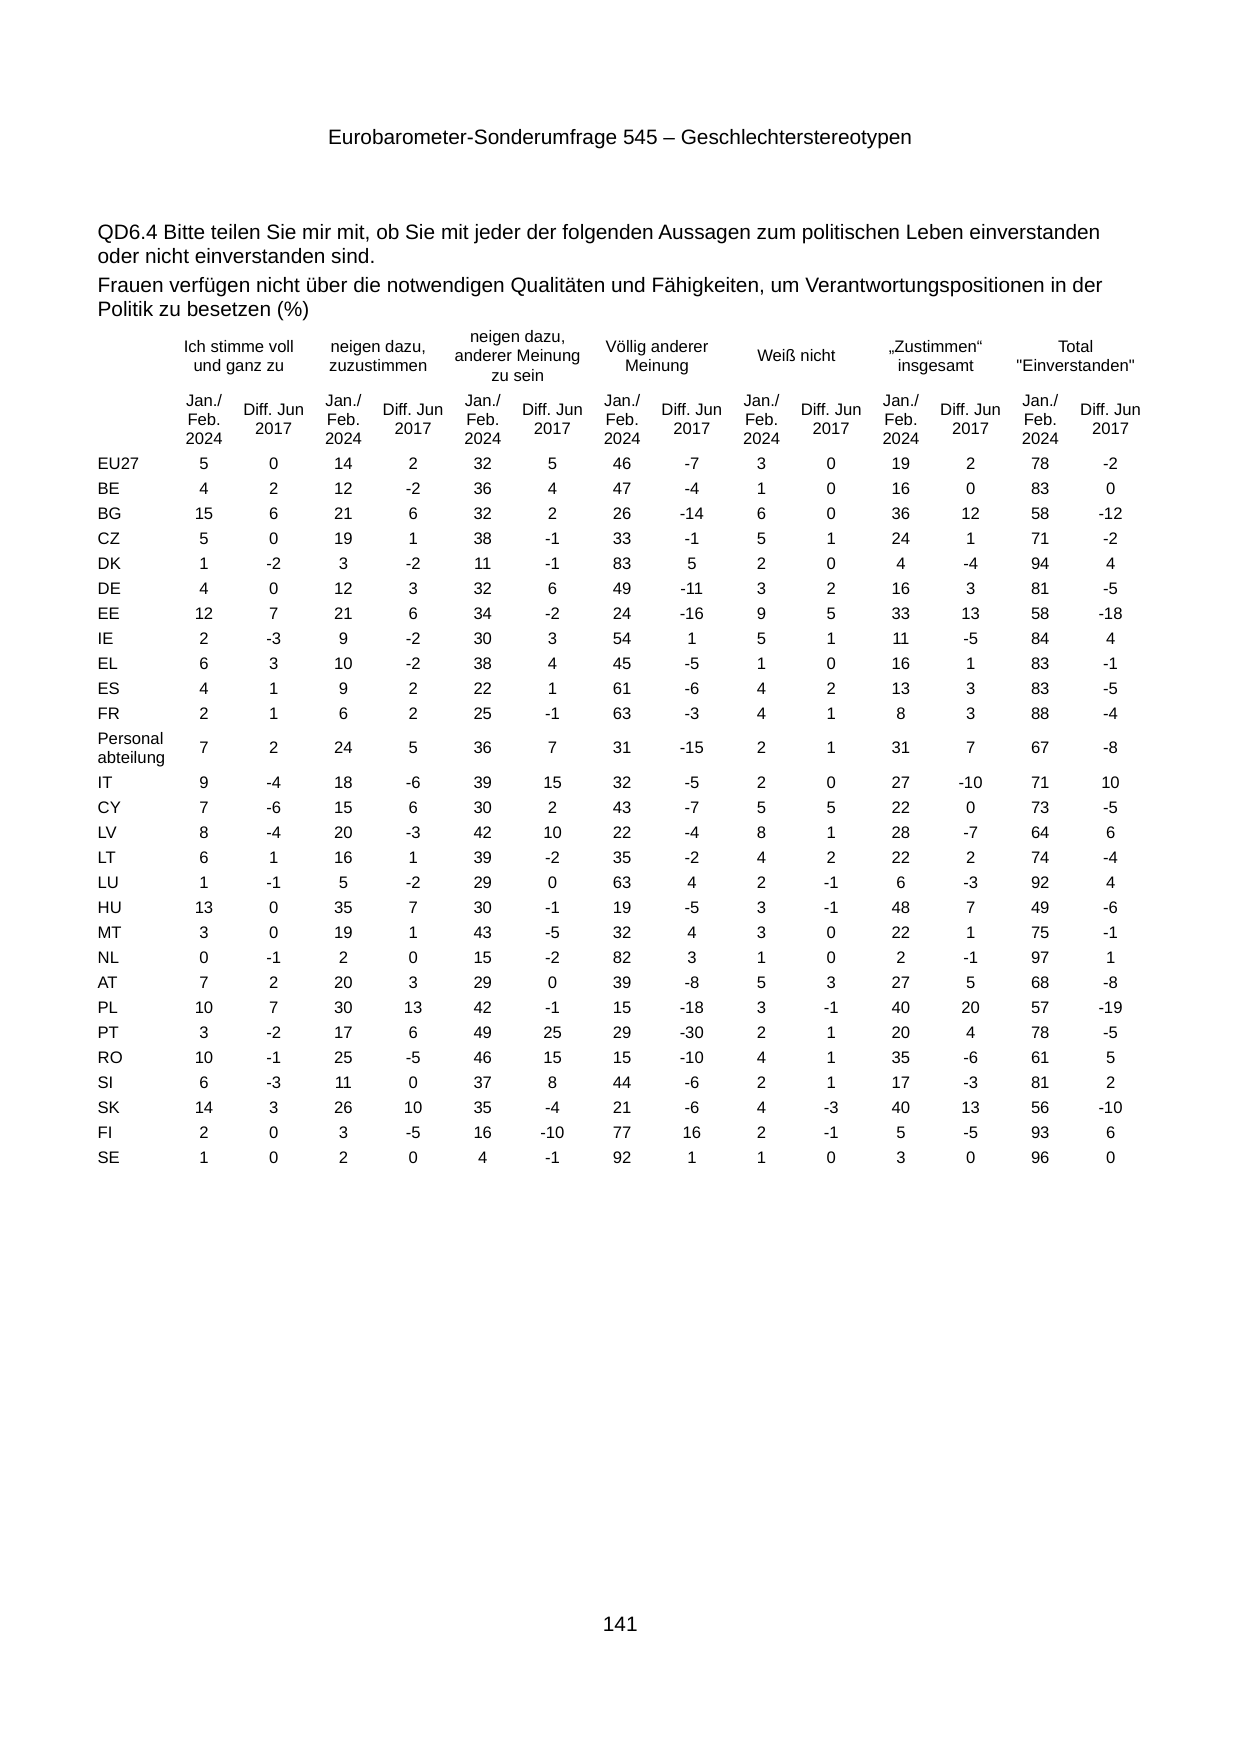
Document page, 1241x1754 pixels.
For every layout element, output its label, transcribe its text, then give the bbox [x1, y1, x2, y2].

table_cell 32 [587, 920, 657, 945]
table_cell 9 [308, 676, 378, 701]
table_cell 22 [866, 920, 936, 945]
table_cell 3 [936, 576, 1005, 601]
table_cell 1 [657, 626, 726, 651]
table_cell 0 [1075, 476, 1146, 501]
table_cell 2 [518, 501, 587, 526]
table_cell -3 [239, 1070, 308, 1095]
table_cell 1 [726, 1145, 796, 1170]
table_cell 4 [726, 845, 796, 870]
table_cell IT [95, 770, 169, 795]
table_cell 8 [726, 820, 796, 845]
table_cell -1 [1075, 651, 1146, 676]
table_cell 9 [169, 770, 239, 795]
table_cell 9 [726, 601, 796, 626]
table_cell 10 [518, 820, 587, 845]
table_cell -1 [518, 701, 587, 726]
table_cell 12 [308, 476, 378, 501]
table_cell 13 [378, 995, 448, 1020]
table_cell -4 [1075, 701, 1146, 726]
table_cell 4 [726, 1045, 796, 1070]
table_cell 5 [169, 451, 239, 476]
table_cell 24 [308, 726, 378, 770]
table_cell SK [95, 1095, 169, 1120]
table_cell Jan./Feb. 2024 [308, 388, 378, 451]
table_cell 1 [518, 676, 587, 701]
table_cell 16 [448, 1120, 517, 1145]
table_cell 42 [448, 995, 517, 1020]
table_cell 6 [378, 1020, 448, 1045]
table_cell 29 [587, 1020, 657, 1045]
table_cell 56 [1005, 1095, 1075, 1120]
table_cell 20 [936, 995, 1005, 1020]
table_cell 2 [378, 701, 448, 726]
table_cell 47 [587, 476, 657, 501]
table_cell 5 [169, 526, 239, 551]
table_cell 32 [448, 451, 517, 476]
table_cell Jan./Feb. 2024 [169, 388, 239, 451]
table_cell 15 [587, 995, 657, 1020]
table_cell 13 [936, 1095, 1005, 1120]
table_cell 1 [726, 945, 796, 970]
table_cell -4 [1075, 845, 1146, 870]
table_cell 21 [308, 601, 378, 626]
table_cell SI [95, 1070, 169, 1095]
table_cell 0 [796, 770, 866, 795]
table_cell 6 [378, 601, 448, 626]
table_cell 58 [1005, 601, 1075, 626]
table_cell -4 [518, 1095, 587, 1120]
table_cell -2 [239, 551, 308, 576]
table_cell 9 [308, 626, 378, 651]
table_cell 20 [308, 820, 378, 845]
table_cell 18 [308, 770, 378, 795]
table_cell 45 [587, 651, 657, 676]
table_cell 36 [448, 726, 517, 770]
table_cell 12 [169, 601, 239, 626]
table_cell Diff. Jun 2017 [936, 388, 1005, 451]
table_cell 77 [587, 1120, 657, 1145]
table_cell 7 [169, 726, 239, 770]
table_cell 0 [1075, 1145, 1146, 1170]
table_cell 4 [518, 651, 587, 676]
table_cell 1 [1075, 945, 1146, 970]
table_cell 39 [587, 970, 657, 995]
table_cell 4 [657, 920, 726, 945]
table_cell 43 [587, 795, 657, 820]
table_cell 82 [587, 945, 657, 970]
table_cell 6 [308, 701, 378, 726]
table_cell 3 [169, 1020, 239, 1045]
table_cell 6 [518, 576, 587, 601]
table_cell 6 [866, 870, 936, 895]
table_cell 32 [587, 770, 657, 795]
table_cell 1 [726, 476, 796, 501]
table_cell 4 [169, 476, 239, 501]
table_cell MT [95, 920, 169, 945]
table_cell 27 [866, 770, 936, 795]
table_cell 35 [866, 1045, 936, 1070]
table_cell 1 [239, 701, 308, 726]
table_cell 4 [936, 1020, 1005, 1045]
table_cell 13 [169, 895, 239, 920]
table_cell 2 [239, 476, 308, 501]
table_cell 8 [866, 701, 936, 726]
table_cell Diff. Jun 2017 [796, 388, 866, 451]
table_cell 7 [169, 795, 239, 820]
table_cell 4 [657, 870, 726, 895]
table_cell -5 [378, 1120, 448, 1145]
table_cell -10 [518, 1120, 587, 1145]
table_cell 5 [378, 726, 448, 770]
table_cell -3 [657, 701, 726, 726]
table_cell 1 [378, 845, 448, 870]
table_cell Diff. Jun 2017 [518, 388, 587, 451]
table_cell -3 [936, 870, 1005, 895]
table_cell 0 [239, 576, 308, 601]
table_cell 3 [239, 1095, 308, 1120]
table_cell -5 [518, 920, 587, 945]
table_cell -5 [1075, 1020, 1146, 1045]
table_cell 78 [1005, 451, 1075, 476]
table_cell 93 [1005, 1120, 1075, 1145]
table_cell 6 [1075, 820, 1146, 845]
table_cell 16 [657, 1120, 726, 1145]
table_cell Jan./Feb. 2024 [1005, 388, 1075, 451]
table_cell 3 [796, 970, 866, 995]
table_cell 13 [936, 601, 1005, 626]
table_cell -3 [378, 820, 448, 845]
table_cell -18 [1075, 601, 1146, 626]
table_cell 75 [1005, 920, 1075, 945]
table_cell 49 [448, 1020, 517, 1045]
table_cell 1 [378, 526, 448, 551]
table_cell 7 [169, 970, 239, 995]
table_cell -4 [239, 770, 308, 795]
table_cell 0 [936, 1145, 1005, 1170]
table_cell 25 [448, 701, 517, 726]
table_cell 0 [936, 476, 1005, 501]
table_cell -8 [657, 970, 726, 995]
table_cell 27 [866, 970, 936, 995]
table_cell 7 [518, 726, 587, 770]
table_cell 35 [587, 845, 657, 870]
table_cell 15 [448, 945, 517, 970]
table_cell -30 [657, 1020, 726, 1045]
table_cell „Zustimmen“ insgesamt [866, 324, 1005, 387]
table_cell 31 [587, 726, 657, 770]
table_cell 1 [796, 526, 866, 551]
table_cell 3 [239, 651, 308, 676]
table_cell -1 [936, 945, 1005, 970]
table_cell 83 [1005, 651, 1075, 676]
table_cell 10 [378, 1095, 448, 1120]
table_cell 6 [378, 795, 448, 820]
table_cell 2 [796, 845, 866, 870]
table_cell 0 [796, 501, 866, 526]
table_cell 1 [169, 551, 239, 576]
table_cell -5 [657, 895, 726, 920]
table_cell -6 [1075, 895, 1146, 920]
table_cell 7 [378, 895, 448, 920]
table_cell -2 [518, 845, 587, 870]
table_cell 10 [1075, 770, 1146, 795]
table_cell 38 [448, 651, 517, 676]
table_cell 5 [726, 795, 796, 820]
table_cell 34 [448, 601, 517, 626]
table_cell 81 [1005, 576, 1075, 601]
table_cell 6 [239, 501, 308, 526]
table_cell -10 [657, 1045, 726, 1070]
table_cell 0 [239, 451, 308, 476]
table_cell 5 [726, 526, 796, 551]
table_cell 29 [448, 870, 517, 895]
table_cell 14 [169, 1095, 239, 1120]
table_cell 3 [169, 920, 239, 945]
table_cell 43 [448, 920, 517, 945]
table_cell 3 [308, 551, 378, 576]
table_cell 8 [169, 820, 239, 845]
table_cell 2 [726, 1120, 796, 1145]
table_cell -1 [239, 945, 308, 970]
table_cell 49 [1005, 895, 1075, 920]
table_cell -12 [1075, 501, 1146, 526]
table_cell 6 [1075, 1120, 1146, 1145]
table_cell 4 [1075, 551, 1146, 576]
table_cell -1 [239, 870, 308, 895]
table_cell EE [95, 601, 169, 626]
table_cell 4 [1075, 626, 1146, 651]
table_cell -2 [378, 476, 448, 501]
table_cell 0 [239, 1145, 308, 1170]
table_cell 0 [239, 895, 308, 920]
table_cell PT [95, 1020, 169, 1045]
table_cell 4 [1075, 870, 1146, 895]
table_cell 30 [448, 795, 517, 820]
table_cell 11 [448, 551, 517, 576]
table_cell 1 [796, 701, 866, 726]
table_cell 4 [518, 476, 587, 501]
table_cell 83 [587, 551, 657, 576]
table_cell -1 [518, 526, 587, 551]
table_cell 2 [239, 726, 308, 770]
table_cell -6 [657, 676, 726, 701]
table_cell PL [95, 995, 169, 1020]
table_cell Jan./Feb. 2024 [726, 388, 796, 451]
table_cell 21 [308, 501, 378, 526]
table_cell 2 [726, 1020, 796, 1045]
table_cell 3 [518, 626, 587, 651]
table_cell 25 [308, 1045, 378, 1070]
table_cell 2 [936, 845, 1005, 870]
table_cell 63 [587, 701, 657, 726]
table_cell 83 [1005, 476, 1075, 501]
table_cell -4 [657, 820, 726, 845]
table_cell 31 [866, 726, 936, 770]
table_cell 4 [448, 1145, 517, 1170]
table_cell 46 [587, 451, 657, 476]
table_cell 74 [1005, 845, 1075, 870]
table_cell 32 [448, 576, 517, 601]
table_cell CZ [95, 526, 169, 551]
table_cell 78 [1005, 1020, 1075, 1045]
table_cell 6 [169, 845, 239, 870]
table_cell 3 [936, 676, 1005, 701]
table_cell 22 [866, 845, 936, 870]
table_cell EL [95, 651, 169, 676]
table_cell 2 [726, 870, 796, 895]
table_cell 2 [308, 945, 378, 970]
table_cell -6 [657, 1095, 726, 1120]
table_cell -5 [1075, 576, 1146, 601]
table_cell 0 [378, 1070, 448, 1095]
table_cell 2 [308, 1145, 378, 1170]
table_cell 25 [518, 1020, 587, 1045]
table_cell 40 [866, 995, 936, 1020]
table_cell 97 [1005, 945, 1075, 970]
table_cell 2 [796, 576, 866, 601]
table_cell EU27 [95, 451, 169, 476]
table_cell 2 [169, 701, 239, 726]
table_cell 5 [866, 1120, 936, 1145]
table_cell 1 [239, 676, 308, 701]
table_cell 29 [448, 970, 517, 995]
table_cell -2 [378, 651, 448, 676]
table_cell [95, 388, 169, 451]
table_cell Diff. Jun 2017 [378, 388, 448, 451]
table_cell 58 [1005, 501, 1075, 526]
table_cell -1 [518, 895, 587, 920]
table_cell 0 [796, 451, 866, 476]
table_cell 2 [726, 551, 796, 576]
table_cell -1 [518, 551, 587, 576]
table_cell -7 [657, 451, 726, 476]
table_cell 3 [866, 1145, 936, 1170]
table_cell [95, 324, 169, 387]
table_cell 1 [378, 920, 448, 945]
table_cell -14 [657, 501, 726, 526]
table_cell -2 [657, 845, 726, 870]
table_cell 6 [726, 501, 796, 526]
table_cell Ich stimme voll und ganz zu [169, 324, 308, 387]
table_cell 49 [587, 576, 657, 601]
table_cell -2 [378, 551, 448, 576]
table_cell 2 [239, 970, 308, 995]
table_cell 71 [1005, 770, 1075, 795]
table_cell 17 [308, 1020, 378, 1045]
table_cell -5 [657, 770, 726, 795]
table_cell 26 [308, 1095, 378, 1120]
table_cell 12 [308, 576, 378, 601]
table_cell AT [95, 970, 169, 995]
table_cell 3 [726, 576, 796, 601]
table_cell 1 [796, 1070, 866, 1095]
table_cell 1 [796, 726, 866, 770]
table_cell -7 [657, 795, 726, 820]
table_header QD6.4 Bitte teilen Sie mir mit, ob Sie mit jeder der folgenden Aussagen zum politischen Leben einverstanden oder nicht einverstanden sind. [95, 217, 1146, 270]
table_cell -18 [657, 995, 726, 1020]
table_cell -5 [936, 626, 1005, 651]
table_cell Personalabteilung [95, 726, 169, 770]
table_cell 5 [936, 970, 1005, 995]
table_cell 15 [587, 1045, 657, 1070]
table_cell -4 [936, 551, 1005, 576]
table_cell 3 [308, 1120, 378, 1145]
table_cell Diff. Jun 2017 [239, 388, 308, 451]
table_cell -1 [796, 895, 866, 920]
table_cell 2 [169, 626, 239, 651]
table_cell -2 [1075, 451, 1146, 476]
table_cell 0 [796, 651, 866, 676]
table_cell 44 [587, 1070, 657, 1095]
table_cell 6 [378, 501, 448, 526]
table_cell BG [95, 501, 169, 526]
table_cell LT [95, 845, 169, 870]
table_cell 0 [239, 1120, 308, 1145]
table_cell -1 [796, 995, 866, 1020]
table_cell 39 [448, 845, 517, 870]
table_cell CY [95, 795, 169, 820]
table_cell 0 [239, 920, 308, 945]
table_cell 22 [587, 820, 657, 845]
table_cell 5 [1075, 1045, 1146, 1070]
table_cell 73 [1005, 795, 1075, 820]
table_cell 0 [518, 970, 587, 995]
table_cell LU [95, 870, 169, 895]
table_cell 2 [378, 451, 448, 476]
table_cell 2 [726, 726, 796, 770]
table_cell 3 [378, 970, 448, 995]
table_cell -10 [1075, 1095, 1146, 1120]
table_cell 1 [936, 920, 1005, 945]
table_cell IE [95, 626, 169, 651]
table_cell Total "Einverstanden" [1005, 324, 1146, 387]
table_cell 4 [726, 676, 796, 701]
table_cell 39 [448, 770, 517, 795]
table_cell -1 [1075, 920, 1146, 945]
table_cell 2 [169, 1120, 239, 1145]
table_cell 12 [936, 501, 1005, 526]
table_cell 1 [657, 1145, 726, 1170]
table_cell 7 [239, 995, 308, 1020]
table_cell 54 [587, 626, 657, 651]
table_cell 0 [169, 945, 239, 970]
table_cell -5 [657, 651, 726, 676]
table_cell 0 [796, 551, 866, 576]
table_cell 1 [169, 1145, 239, 1170]
table_cell 4 [169, 676, 239, 701]
table_cell -5 [1075, 676, 1146, 701]
table_cell -1 [518, 1145, 587, 1170]
table_cell -3 [936, 1070, 1005, 1095]
table_cell 48 [866, 895, 936, 920]
table_cell 2 [796, 676, 866, 701]
table_cell 1 [796, 1045, 866, 1070]
table_cell 88 [1005, 701, 1075, 726]
table_cell -2 [378, 870, 448, 895]
table_cell 0 [378, 945, 448, 970]
table_cell 4 [169, 576, 239, 601]
table_cell 96 [1005, 1145, 1075, 1170]
table_cell -10 [936, 770, 1005, 795]
table_cell 71 [1005, 526, 1075, 551]
table_cell 5 [726, 970, 796, 995]
table_cell 16 [866, 651, 936, 676]
table_cell 22 [448, 676, 517, 701]
table_cell -6 [378, 770, 448, 795]
table_cell 3 [657, 945, 726, 970]
table_cell -8 [1075, 726, 1146, 770]
table_cell DE [95, 576, 169, 601]
table_cell 42 [448, 820, 517, 845]
table_cell Diff. Jun 2017 [657, 388, 726, 451]
table_cell 61 [1005, 1045, 1075, 1070]
table_cell 94 [1005, 551, 1075, 576]
table_cell Weiß nicht [726, 324, 866, 387]
table_cell Jan./Feb. 2024 [587, 388, 657, 451]
table_cell 10 [308, 651, 378, 676]
table_cell 1 [796, 1020, 866, 1045]
table_cell -3 [239, 626, 308, 651]
table_cell 5 [657, 551, 726, 576]
table_cell 22 [866, 795, 936, 820]
table_cell 4 [726, 701, 796, 726]
table_cell 15 [169, 501, 239, 526]
table_cell -4 [657, 476, 726, 501]
table_cell 15 [308, 795, 378, 820]
table_cell -6 [657, 1070, 726, 1095]
table_cell -1 [796, 870, 866, 895]
table_cell 1 [239, 845, 308, 870]
table_cell neigen dazu, zuzustimmen [308, 324, 448, 387]
table_cell 2 [936, 451, 1005, 476]
table_cell 0 [518, 870, 587, 895]
table_cell 1 [936, 651, 1005, 676]
table_cell -1 [518, 995, 587, 1020]
table_cell 20 [308, 970, 378, 995]
table_cell 19 [308, 526, 378, 551]
table_cell -7 [936, 820, 1005, 845]
table_cell 6 [169, 1070, 239, 1095]
table_cell -1 [796, 1120, 866, 1145]
table_cell 19 [308, 920, 378, 945]
table_cell FR [95, 701, 169, 726]
table_cell 19 [866, 451, 936, 476]
table_cell 35 [448, 1095, 517, 1120]
table_cell 13 [866, 676, 936, 701]
table_cell 10 [169, 1045, 239, 1070]
table_cell RO [95, 1045, 169, 1070]
table_cell Frauen verfügen nicht über die notwendigen Qualitäten und Fähigkeiten, um Verantwortungspositionen in der Politik zu besetzen (%) [95, 270, 1146, 324]
table_cell 2 [726, 1070, 796, 1095]
table_cell -5 [936, 1120, 1005, 1145]
table_cell -5 [1075, 795, 1146, 820]
table_cell FI [95, 1120, 169, 1145]
table_cell 17 [866, 1070, 936, 1095]
table_cell 3 [726, 920, 796, 945]
table_cell -11 [657, 576, 726, 601]
table_cell 0 [936, 795, 1005, 820]
table_cell -4 [239, 820, 308, 845]
table_cell Völlig anderer Meinung [587, 324, 726, 387]
table_cell 5 [518, 451, 587, 476]
table_cell 2 [866, 945, 936, 970]
table_cell 5 [796, 601, 866, 626]
table_cell 46 [448, 1045, 517, 1070]
table_cell -5 [378, 1045, 448, 1070]
table_cell DK [95, 551, 169, 576]
table_cell 33 [587, 526, 657, 551]
table_cell 61 [587, 676, 657, 701]
table_cell 37 [448, 1070, 517, 1095]
table_cell -19 [1075, 995, 1146, 1020]
table_cell -1 [657, 526, 726, 551]
table_cell NL [95, 945, 169, 970]
table_cell 7 [239, 601, 308, 626]
table_cell 14 [308, 451, 378, 476]
table_cell 5 [796, 795, 866, 820]
table_cell 2 [726, 770, 796, 795]
table_cell -2 [518, 945, 587, 970]
table_cell 0 [796, 920, 866, 945]
table_cell 67 [1005, 726, 1075, 770]
table_cell 8 [518, 1070, 587, 1095]
table_cell 15 [518, 770, 587, 795]
table_cell 21 [587, 1095, 657, 1120]
table_cell -1 [239, 1045, 308, 1070]
table_cell 11 [866, 626, 936, 651]
table_cell 57 [1005, 995, 1075, 1020]
table_cell Jan./Feb. 2024 [448, 388, 517, 451]
table_cell 30 [448, 626, 517, 651]
table_cell -6 [936, 1045, 1005, 1070]
table_cell Jan./Feb. 2024 [866, 388, 936, 451]
table_cell 10 [169, 995, 239, 1020]
table_cell 15 [518, 1045, 587, 1070]
table_cell 2 [518, 795, 587, 820]
table_cell 7 [936, 726, 1005, 770]
table_cell 6 [169, 651, 239, 676]
table_cell 3 [378, 576, 448, 601]
table_cell 30 [448, 895, 517, 920]
table_cell 24 [866, 526, 936, 551]
table_cell 24 [587, 601, 657, 626]
table_cell 5 [308, 870, 378, 895]
table_cell 2 [378, 676, 448, 701]
table_cell 84 [1005, 626, 1075, 651]
table_cell 92 [587, 1145, 657, 1170]
table_cell HU [95, 895, 169, 920]
table_cell 83 [1005, 676, 1075, 701]
table_cell -2 [239, 1020, 308, 1045]
table_cell 16 [308, 845, 378, 870]
table_cell 1 [169, 870, 239, 895]
table_cell 32 [448, 501, 517, 526]
table_cell 40 [866, 1095, 936, 1120]
table_cell -16 [657, 601, 726, 626]
table_cell -6 [239, 795, 308, 820]
table_cell 68 [1005, 970, 1075, 995]
table_cell 4 [866, 551, 936, 576]
table_cell ES [95, 676, 169, 701]
table_cell 3 [726, 895, 796, 920]
table_cell 19 [587, 895, 657, 920]
table_cell 35 [308, 895, 378, 920]
table_cell 28 [866, 820, 936, 845]
table_cell -8 [1075, 970, 1146, 995]
table_cell 0 [796, 476, 866, 501]
table_cell LV [95, 820, 169, 845]
table_cell 1 [936, 526, 1005, 551]
table_cell 0 [378, 1145, 448, 1170]
table_cell 3 [936, 701, 1005, 726]
table_cell 64 [1005, 820, 1075, 845]
table_cell 7 [936, 895, 1005, 920]
table_cell -15 [657, 726, 726, 770]
table_cell 36 [866, 501, 936, 526]
table_cell 16 [866, 576, 936, 601]
table_cell 30 [308, 995, 378, 1020]
table_cell 81 [1005, 1070, 1075, 1095]
table_cell 3 [726, 995, 796, 1020]
table_cell 92 [1005, 870, 1075, 895]
table_cell -2 [378, 626, 448, 651]
table_cell 11 [308, 1070, 378, 1095]
table_cell 20 [866, 1020, 936, 1045]
table_cell 38 [448, 526, 517, 551]
table_cell -2 [518, 601, 587, 626]
table_cell 0 [239, 526, 308, 551]
table_cell Diff. Jun 2017 [1075, 388, 1146, 451]
table_cell 26 [587, 501, 657, 526]
table_cell BE [95, 476, 169, 501]
table_cell 36 [448, 476, 517, 501]
table_cell neigen dazu, anderer Meinung zu sein [448, 324, 587, 387]
table_cell 1 [726, 651, 796, 676]
table_cell 5 [726, 626, 796, 651]
table_cell -2 [1075, 526, 1146, 551]
table_cell 63 [587, 870, 657, 895]
table_cell 0 [796, 945, 866, 970]
table_cell 4 [726, 1095, 796, 1120]
table_cell 3 [726, 451, 796, 476]
table_cell 0 [796, 1145, 866, 1170]
table_cell 1 [796, 626, 866, 651]
table_cell -3 [796, 1095, 866, 1120]
table_cell SE [95, 1145, 169, 1170]
table_cell 33 [866, 601, 936, 626]
table_cell 16 [866, 476, 936, 501]
table_cell 1 [796, 820, 866, 845]
table_cell 2 [1075, 1070, 1146, 1095]
